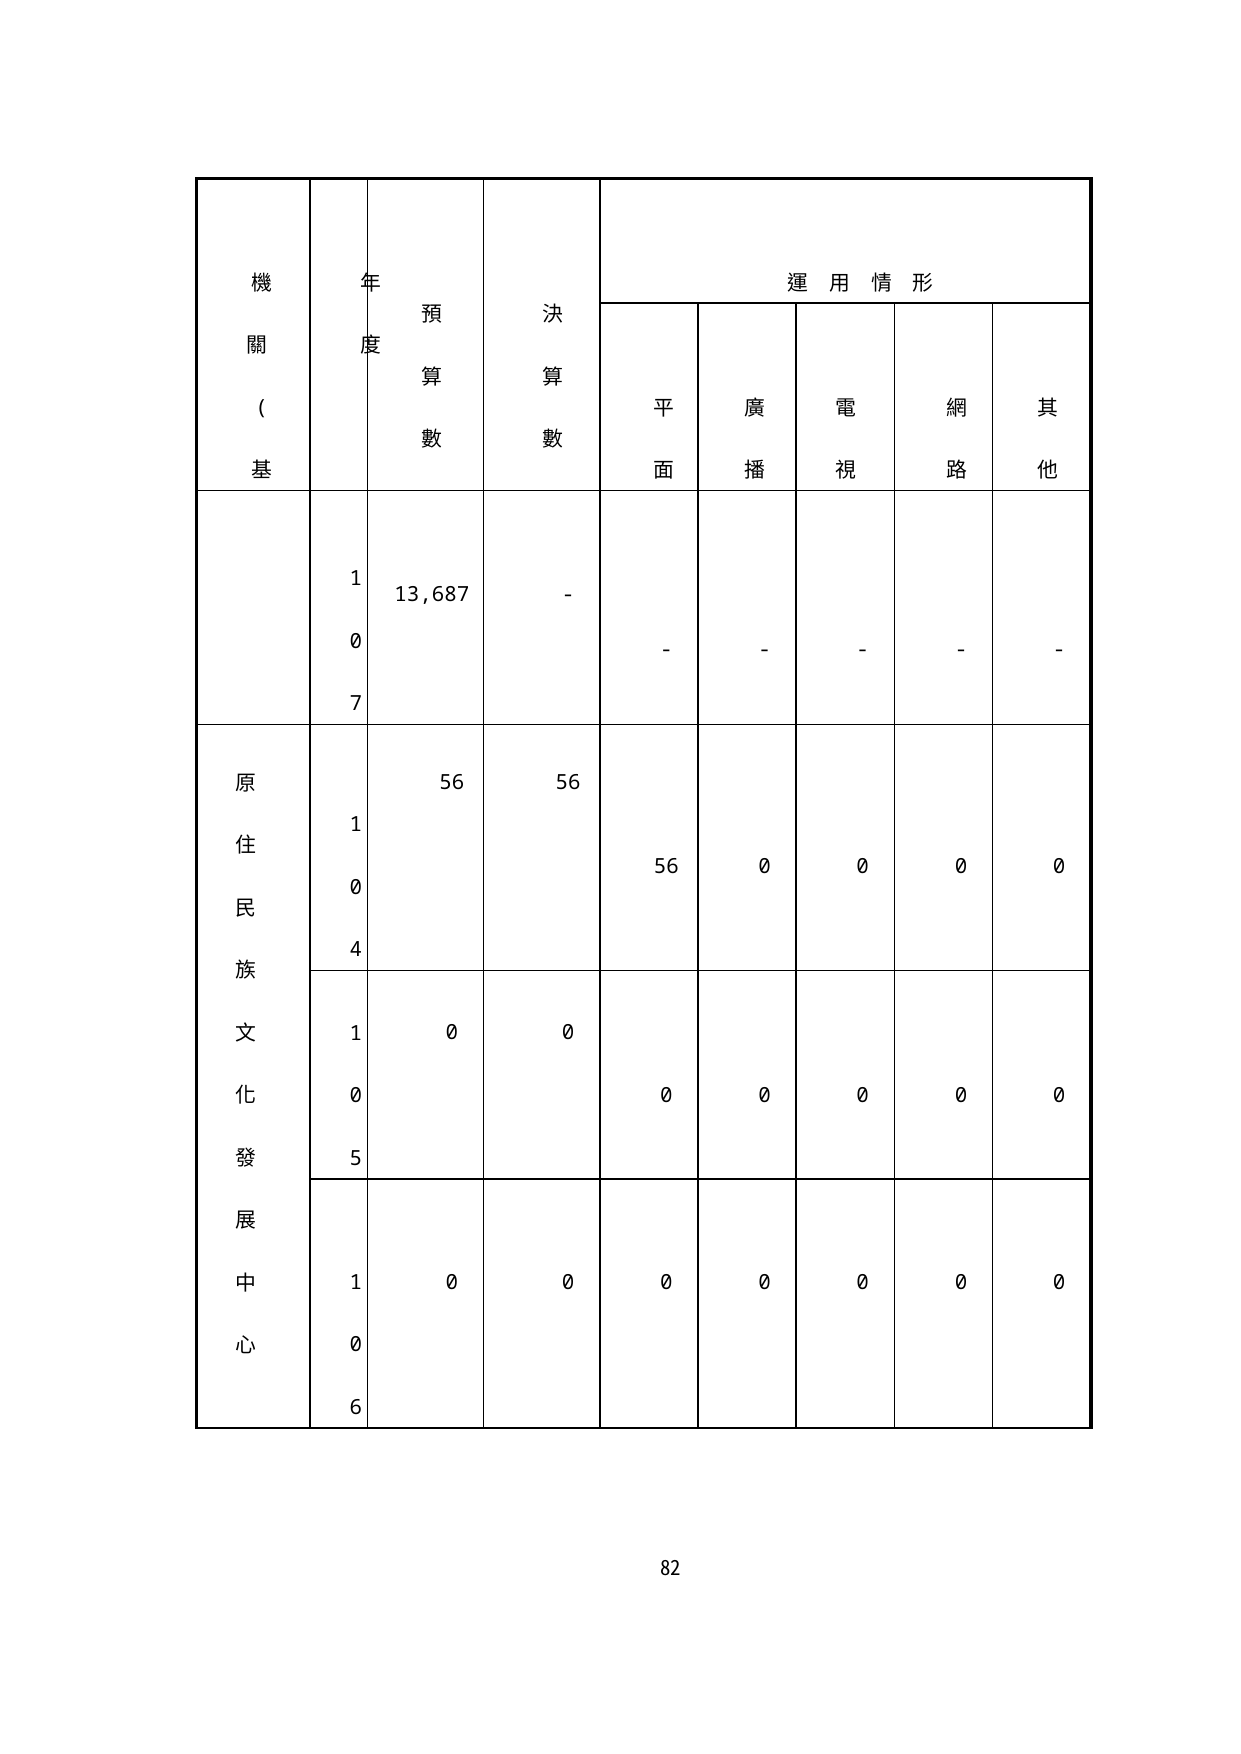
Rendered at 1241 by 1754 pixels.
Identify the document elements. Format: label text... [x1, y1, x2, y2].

table_cell 56 [368, 725, 483, 969]
table_cell 平面 [601, 304, 697, 490]
table_cell 0 [699, 725, 795, 969]
table_cell 0 [368, 971, 483, 1178]
table_cell 0 [601, 971, 697, 1178]
table_cell 56 [484, 725, 599, 969]
table_cell 0 [895, 725, 992, 969]
table_cell - [993, 491, 1089, 723]
table_cell 0 [993, 725, 1089, 969]
table_cell 其他 [993, 304, 1089, 490]
table_cell - [797, 491, 894, 723]
table_cell 0 [797, 971, 894, 1178]
table_header 運用情形 [601, 180, 1089, 302]
table_header 預算數 [368, 180, 483, 490]
table_cell 廣播 [699, 304, 795, 490]
table_cell 0 [797, 725, 894, 969]
table_cell 原住民族文化發展中心 [198, 725, 309, 1427]
table_cell 0 [895, 1180, 992, 1427]
table_cell 0 [993, 1180, 1089, 1427]
table_cell 105 [311, 971, 367, 1178]
table_header 年度 [311, 180, 367, 490]
table_cell - [601, 491, 697, 723]
table_header 決算數 [484, 180, 599, 490]
table_cell 106 [311, 1180, 367, 1427]
table_cell 0 [797, 1180, 894, 1427]
table_cell 網路 [895, 304, 992, 490]
table_cell 13,687 [368, 491, 483, 723]
table_header 機關(基金)名稱 [198, 180, 309, 490]
table_cell 104 [311, 725, 367, 969]
table_cell 0 [993, 971, 1089, 1178]
table_cell 107 [311, 491, 367, 723]
table_cell [198, 491, 309, 723]
table_cell 0 [895, 971, 992, 1178]
table_cell 0 [699, 971, 795, 1178]
table_cell 0 [601, 1180, 697, 1427]
table_cell - [484, 491, 599, 723]
table_cell 0 [368, 1180, 483, 1427]
table_cell 0 [484, 1180, 599, 1427]
table_cell 56 [601, 725, 697, 969]
table_cell - [895, 491, 992, 723]
table_cell - [699, 491, 795, 723]
table_cell 0 [699, 1180, 795, 1427]
table_cell 電視 [797, 304, 894, 490]
table_cell 0 [484, 971, 599, 1178]
